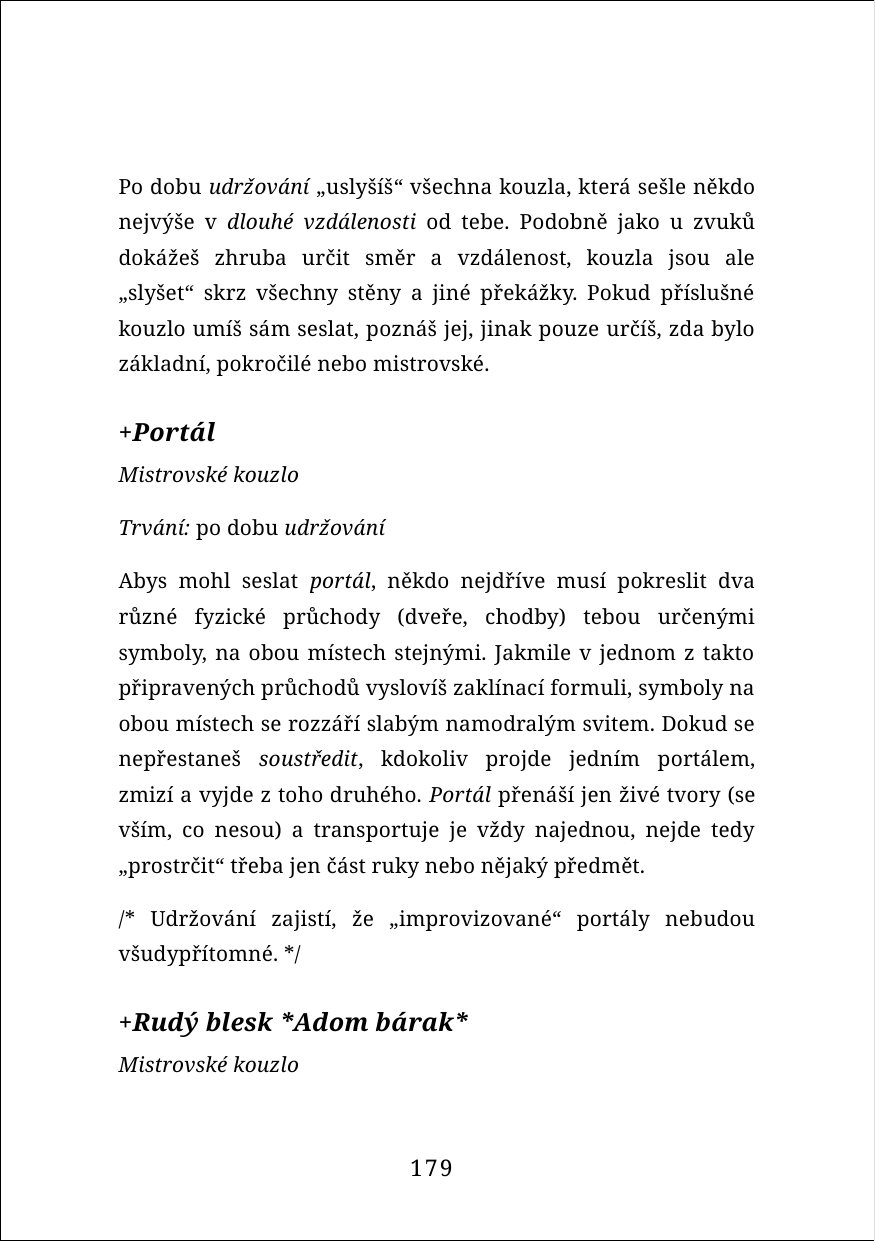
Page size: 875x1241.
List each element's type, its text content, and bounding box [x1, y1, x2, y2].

text Mistrovské kouzlo [118, 1050, 756, 1079]
text Mistrovské kouzlo [118, 460, 756, 489]
text Trvání: po dobu udržování [118, 513, 756, 542]
text Po dobu udržování „uslyšíš“ všechna kouzla, která sešle někdo nejvýše v dlouhé vzdálenosti od tebe. Podobně jako u zvuků dokážeš zhruba určit směr a vzdálenost, kouzla jsou ale „slyšet“ skrz všechny stěny a jiné překážky. Pokud příslušné kouzlo umíš sám seslat, poznáš jej, jinak pouze určíš, zda bylo základní, pokročilé nebo mistrovské. [118, 172, 756, 378]
subtitle +Rudý blesk *Adom bárak* [118, 1004, 756, 1039]
subtitle +Portál [118, 414, 756, 448]
text /* Udržování zajistí, že „improvizované“ portály nebudou všudypřítomné. */ [118, 904, 756, 968]
text Abys mohl seslat portál, někdo nejdříve musí pokreslit dva různé fyzické průchody (dveře, chodby) tebou určenými symboly, na obou místech stejnými. Jakmile v jednom z takto připravených průchodů vyslovíš zaklínací formuli, symboly na obou místech se rozzáří slabým namodralým svitem. Dokud se nepřestaneš soustředit, kdokoliv projde jedním portálem, zmizí a vyjde z toho druhého. Portál přenáší jen živé tvory (se vším, co nesou) a transportuje je vždy najednou, nejde tedy „prostrčit“ třeba jen část ruky nebo nějaký předmět. [118, 567, 756, 879]
